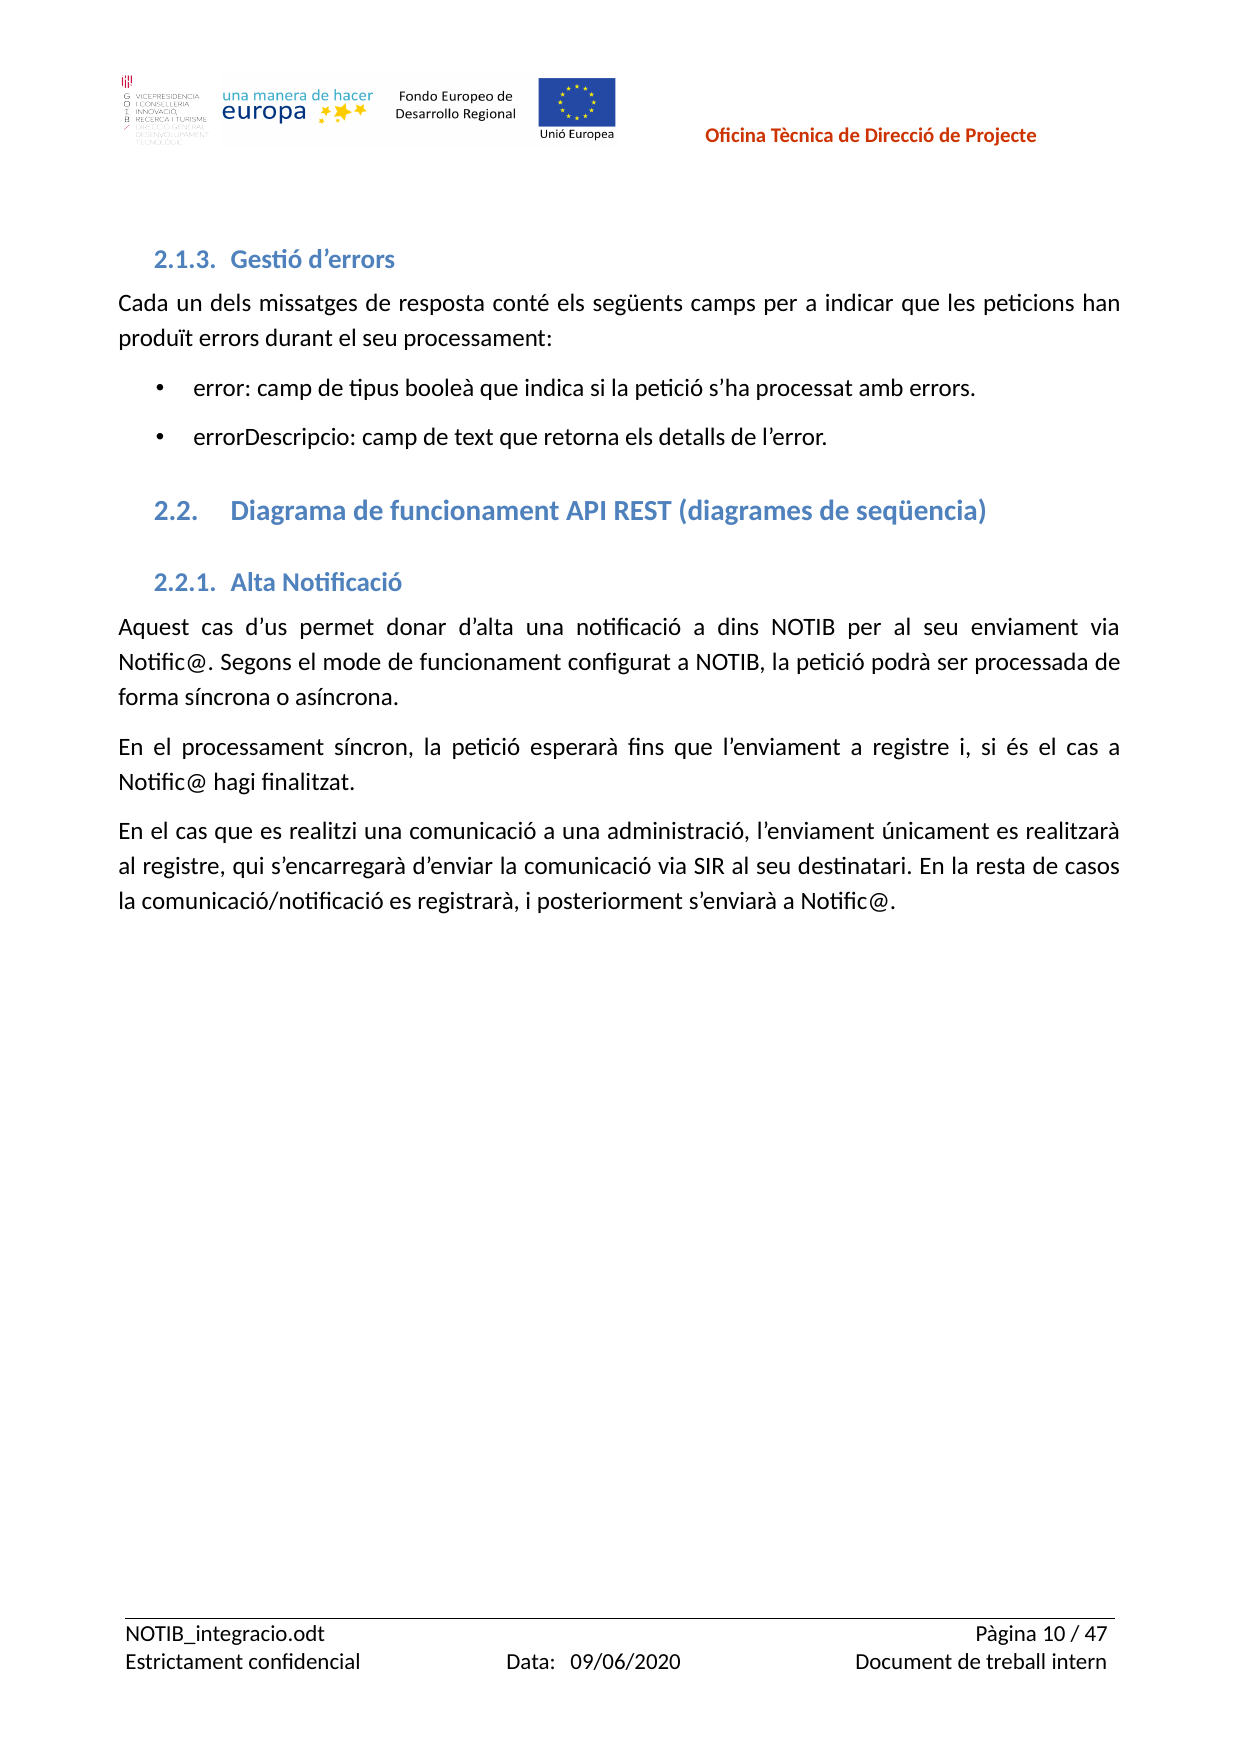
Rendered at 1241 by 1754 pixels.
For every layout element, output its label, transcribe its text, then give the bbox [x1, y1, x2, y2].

text En el cas que es realitzi una comunicació a una administració, l’enviament únicament es realitzarà al registre, qui s’encarregarà d’enviar la comunicació via SIR al seu destinatari. En la resta de casos la comunicació/notificació es registrarà, i posteriorment s’enviarà a Notific@. [118, 815, 1122, 916]
text Aquest cas d’us permet donar d’alta una notificació a dins NOTIB per al seu enviament via Notific@. Segons el mode de funcionament configurat a NOTIB, la petició podrà ser processada de forma síncrona o asíncrona. [118, 611, 1122, 712]
subtitle Diagrama de funcionament API REST (diagrames de seqüencia) [153, 492, 1122, 527]
picture [219, 73, 621, 147]
picture [118, 73, 213, 147]
text Cada un dels missatges de resposta conté els següents camps per a indicar que les peticions han produït errors durant el seu processament: [118, 287, 1122, 353]
list error: camp de tipus booleà que indica si la petició s’ha processat amb errors. [156, 372, 1122, 402]
list errorDescripcio: camp de text que retorna els detalls de l’error. [156, 422, 1122, 452]
subtitle Alta Notificació [153, 566, 1122, 599]
text En el processament síncron, la petició esperarà fins que l’enviament a registre i, si és el cas a Notific@ hagi finalitzat. [118, 731, 1122, 796]
subtitle Gestió d’errors [153, 242, 1122, 275]
